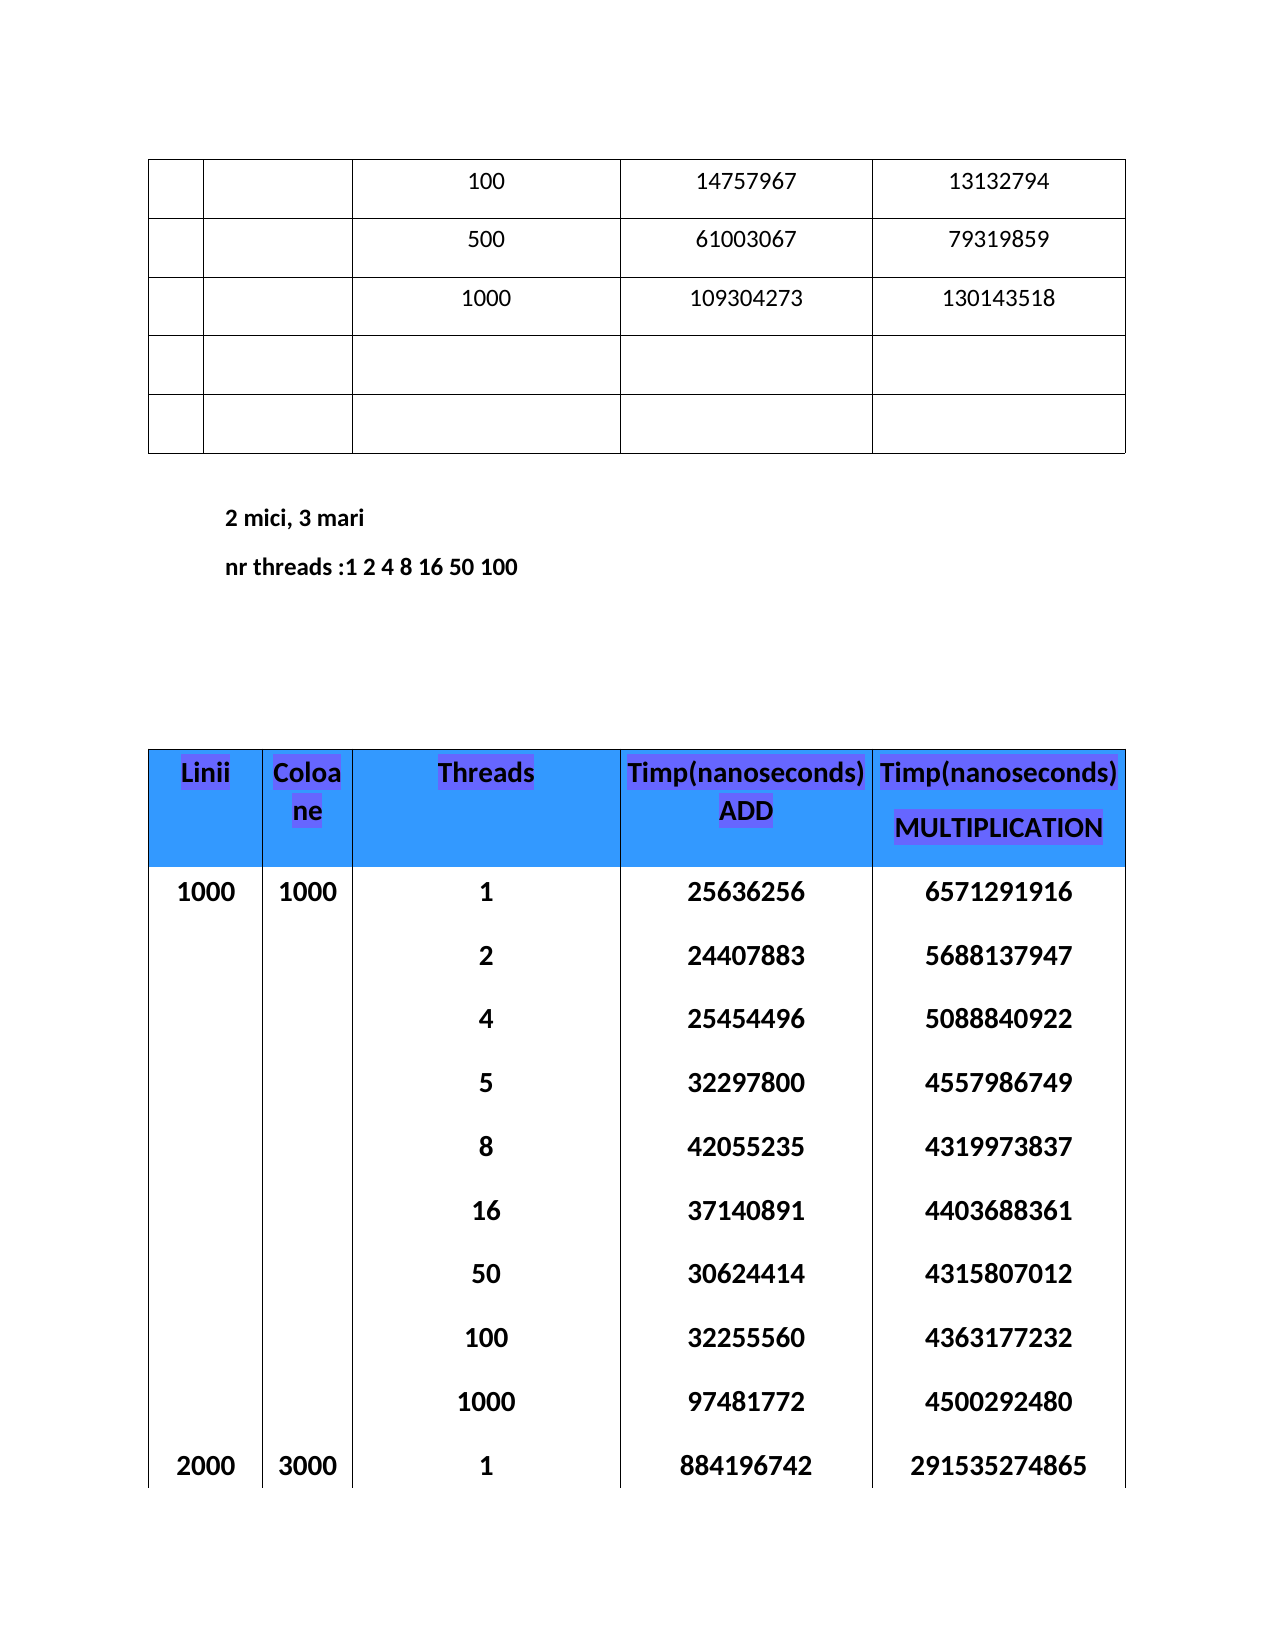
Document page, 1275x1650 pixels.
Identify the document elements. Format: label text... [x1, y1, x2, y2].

table_cell 291535274865 [873, 1441, 1125, 1488]
table_cell 1000 [353, 1377, 620, 1441]
table_cell 2 [353, 931, 620, 994]
table_cell 3000 [263, 1441, 352, 1488]
table_cell 50 [353, 1250, 620, 1313]
table_cell 4363177232 [873, 1313, 1125, 1377]
table_cell 4315807012 [873, 1250, 1125, 1313]
table_cell 4557986749 [873, 1058, 1125, 1122]
table_cell 61003067 [621, 219, 872, 277]
table_cell 25636256 [621, 867, 872, 931]
table_cell [263, 1250, 352, 1313]
table_cell 130143518 [873, 278, 1125, 335]
table_cell [149, 160, 203, 218]
table_cell [204, 395, 352, 453]
table_cell [149, 278, 203, 335]
table_cell 25454496 [621, 995, 872, 1058]
table_cell 42055235 [621, 1122, 872, 1186]
table_cell [204, 160, 352, 218]
table_cell [149, 1313, 262, 1377]
table_cell 100 [353, 1313, 620, 1377]
table_cell 100 [353, 160, 620, 218]
table_cell [149, 219, 203, 277]
table_cell 4403688361 [873, 1186, 1125, 1249]
table_cell 1 [353, 867, 620, 931]
table_cell 24407883 [621, 931, 872, 994]
table_cell [149, 1186, 262, 1249]
table_cell 5088840922 [873, 995, 1125, 1058]
table_cell 6571291916 [873, 867, 1125, 931]
table_header Threads [353, 750, 620, 867]
table_cell [353, 336, 620, 394]
table_cell [204, 336, 352, 394]
table_cell [263, 1313, 352, 1377]
list nr threads :1 2 4 8 16 50 100 [225, 551, 1125, 582]
table_cell 37140891 [621, 1186, 872, 1249]
table_cell [263, 1122, 352, 1186]
table_cell [149, 931, 262, 994]
table_cell [263, 995, 352, 1058]
table_cell 97481772 [621, 1377, 872, 1441]
table_cell [873, 395, 1125, 453]
table_cell 5 [353, 1058, 620, 1122]
table_cell [263, 931, 352, 994]
list 2 mici, 3 mari [225, 502, 1125, 533]
table_cell [621, 395, 872, 453]
table_cell [204, 219, 352, 277]
table_cell 2000 [149, 1441, 262, 1488]
table_cell 1000 [149, 867, 262, 931]
table_cell [149, 1122, 262, 1186]
table_cell [621, 336, 872, 394]
table_cell [149, 336, 203, 394]
table_header Linii [149, 750, 262, 867]
table_cell 1000 [263, 867, 352, 931]
table_header Timp(nanoseconds)ADD [621, 750, 872, 867]
table_cell [873, 336, 1125, 394]
table_cell 4500292480 [873, 1377, 1125, 1441]
table_cell [263, 1186, 352, 1249]
table_cell 14757967 [621, 160, 872, 218]
table_header Coloane [263, 750, 352, 867]
table_cell 500 [353, 219, 620, 277]
table_cell 109304273 [621, 278, 872, 335]
table_cell [149, 395, 203, 453]
table_cell [353, 395, 620, 453]
table_cell 1000 [353, 278, 620, 335]
table_cell 30624414 [621, 1250, 872, 1313]
table_cell [149, 1058, 262, 1122]
table_cell 8 [353, 1122, 620, 1186]
table_cell [263, 1377, 352, 1441]
table_cell 1 [353, 1441, 620, 1488]
table_cell 79319859 [873, 219, 1125, 277]
table_cell [149, 1250, 262, 1313]
table_header Timp(nanoseconds) MULTIPLICATION [873, 750, 1125, 867]
table_cell [149, 995, 262, 1058]
table_cell 4319973837 [873, 1122, 1125, 1186]
table_cell 4 [353, 995, 620, 1058]
table_cell 884196742 [621, 1441, 872, 1488]
table_cell 13132794 [873, 160, 1125, 218]
table_cell 32297800 [621, 1058, 872, 1122]
table_cell [263, 1058, 352, 1122]
table_cell [149, 1377, 262, 1441]
table_cell 32255560 [621, 1313, 872, 1377]
table_cell [204, 278, 352, 335]
table_cell 5688137947 [873, 931, 1125, 994]
table_cell 16 [353, 1186, 620, 1249]
